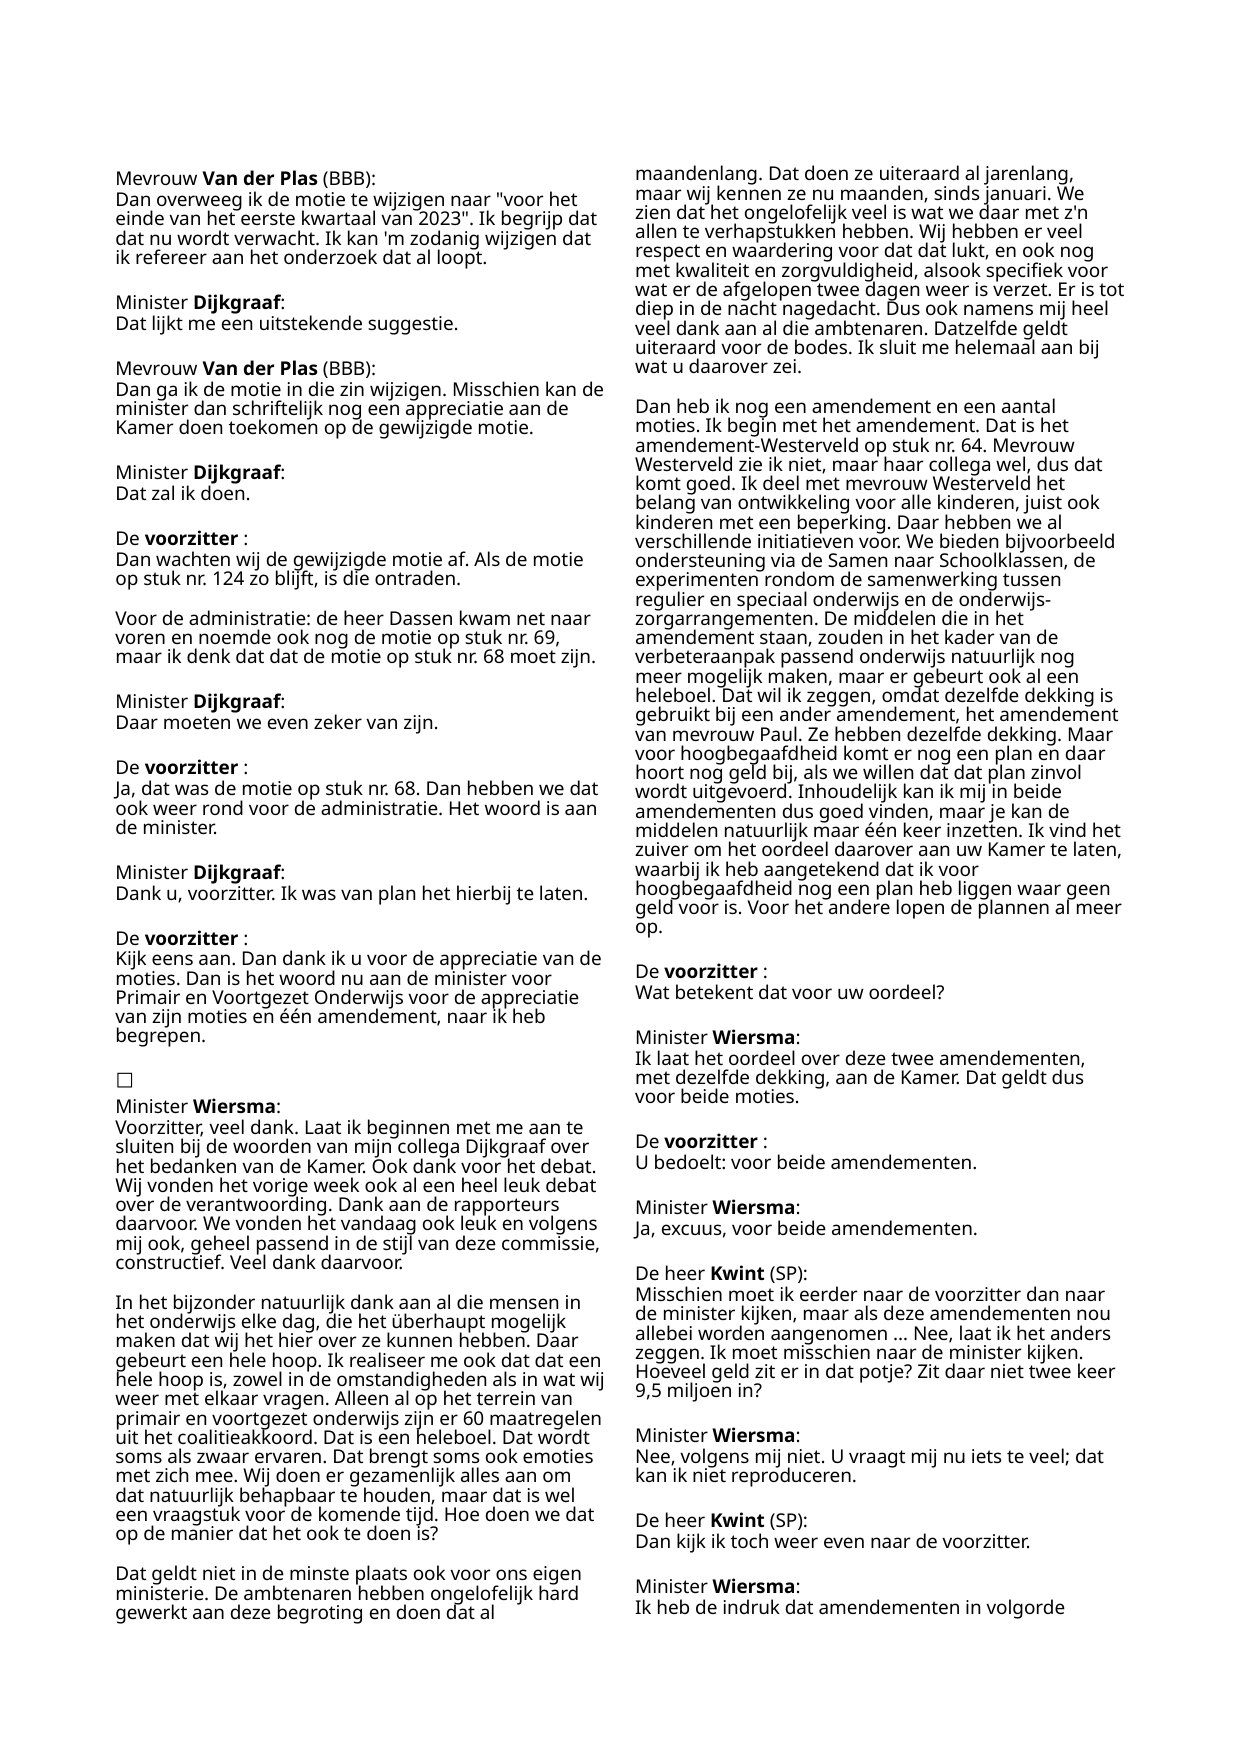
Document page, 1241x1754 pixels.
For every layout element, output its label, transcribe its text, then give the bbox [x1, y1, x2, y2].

text De voorzitter : [635, 1129, 1125, 1154]
text Ja, excuus, voor beide amendementen. [635, 1220, 1125, 1239]
text maandenlang. Dat doen ze uiteraard al jarenlang, maar wij kennen ze nu maanden, sinds januari. We zien dat het ongelofelijk veel is wat we daar met z'n allen te verhapstukken hebben. Wij hebben er veel respect en waardering voor dat dat lukt, en ook nog met kwaliteit en zorgvuldigheid, alsook specifiek voor wat er de afgelopen twee dagen weer is verzet. Er is tot diep in de nacht nagedacht. Dus ook namens mij heel veel dank aan al die ambtenaren. Datzelfde geldt uiteraard voor de bodes. Ik sluit me helemaal aan bij wat u daarover zei. [635, 165, 1125, 377]
text Minister Dijkgraaf: [115, 459, 605, 485]
text Nee, volgens mij niet. U vraagt mij nu iets te veel; dat kan ik niet reproduceren. [635, 1448, 1125, 1487]
text Ik heb de indruk dat amendementen in volgorde [635, 1599, 1125, 1618]
text ⬜ [115, 1068, 605, 1093]
text Voorzitter, veel dank. Laat ik beginnen met me aan te sluiten bij de woorden van mijn collega Dijkgraaf over het bedanken van de Kamer. Ook dank voor het debat. Wij vonden het vorige week ook al een heel leuk debat over de verantwoording. Dank aan de rapporteurs daarvoor. We vonden het vandaag ook leuk en volgens mij ook, geheel passend in de stijl van deze commissie, constructief. Veel dank daarvoor. [115, 1119, 605, 1273]
text Dan wachten wij de gewijzigde motie af. Als de motie op stuk nr. 124 zo blijft, is die ontraden. [115, 551, 605, 589]
text De heer Kwint (SP): [635, 1508, 1125, 1533]
text De voorzitter : [115, 754, 605, 780]
text Daar moeten we even zeker van zijn. [115, 714, 605, 734]
text Minister Wiersma: [635, 1422, 1125, 1448]
text In het bijzonder natuurlijk dank aan al die mensen in het onderwijs elke dag, die het überhaupt mogelijk maken dat wij het hier over ze kunnen hebben. Daar gebeurt een hele hoop. Ik realiseer me ook dat dat een hele hoop is, zowel in de omstandigheden als in wat wij weer met elkaar vragen. Alleen al op het terrein van primair en voortgezet onderwijs zijn er 60 maatregelen uit het coalitieakkoord. Dat is een heleboel. Dat wordt soms als zwaar ervaren. Dat brengt soms ook emoties met zich mee. Wij doen er gezamenlijk alles aan om dat natuurlijk behapbaar te houden, maar dat is wel een vraagstuk voor de komende tijd. Hoe doen we dat op de manier dat het ook te doen is? [115, 1294, 605, 1544]
text Minister Dijkgraaf: [115, 859, 605, 884]
text Minister Wiersma: [635, 1194, 1125, 1220]
text Minister Wiersma: [115, 1093, 605, 1119]
text Kijk eens aan. Dan dank ik u voor de appreciatie van de moties. Dan is het woord nu aan de minister voor Primair en Voortgezet Onderwijs voor de appreciatie van zijn moties en één amendement, naar ik heb begrepen. [115, 950, 605, 1047]
text Mevrouw Van der Plas (BBB): [115, 355, 605, 381]
text Minister Dijkgraaf: [115, 289, 605, 315]
text Dat zal ik doen. [115, 485, 605, 504]
text Ja, dat was de motie op stuk nr. 68. Dan hebben we dat ook weer rond voor de administratie. Het woord is aan de minister. [115, 780, 605, 838]
text Dan kijk ik toch weer even naar de voorzitter. [635, 1533, 1125, 1553]
text Minister Wiersma: [635, 1573, 1125, 1599]
text Dat geldt niet in de minste plaats ook voor ons eigen ministerie. De ambtenaren hebben ongelofelijk hard gewerkt aan deze begroting en doen dat al [115, 1565, 605, 1623]
text Voor de administratie: de heer Dassen kwam net naar voren en noemde ook nog de motie op stuk nr. 69, maar ik denk dat dat de motie op stuk nr. 68 moet zijn. [115, 610, 605, 668]
text De voorzitter : [115, 925, 605, 950]
text Dan heb ik nog een amendement en een aantal moties. Ik begin met het amendement. Dat is het amendement-Westerveld op stuk nr. 64. Mevrouw Westerveld zie ik niet, maar haar collega wel, dus dat komt goed. Ik deel met mevrouw Westerveld het belang van ontwikkeling voor alle kinderen, juist ook kinderen met een beperking. Daar hebben we al verschillende initiatieven voor. We bieden bijvoorbeeld ondersteuning via de Samen naar Schoolklassen, de experimenten rondom de samenwerking tussen regulier en speciaal onderwijs en de onderwijs-zorgarrangementen. De middelen die in het amendement staan, zouden in het kader van de verbeteraanpak passend onderwijs natuurlijk nog meer mogelijk maken, maar er gebeurt ook al een heleboel. Dat wil ik zeggen, omdat dezelfde dekking is gebruikt bij een ander amendement, het amendement van mevrouw Paul. Ze hebben dezelfde dekking. Maar voor hoogbegaafdheid komt er nog een plan en daar hoort nog geld bij, als we willen dat dat plan zinvol wordt uitgevoerd. Inhoudelijk kan ik mij in beide amendementen dus goed vinden, maar je kan de middelen natuurlijk maar één keer inzetten. Ik vind het zuiver om het oordeel daarover aan uw Kamer te laten, waarbij ik heb aangetekend dat ik voor hoogbegaafdheid nog een plan heb liggen waar geen geld voor is. Voor het andere lopen de plannen al meer op. [635, 398, 1125, 938]
text Dan ga ik de motie in die zin wijzigen. Misschien kan de minister dan schriftelijk nog een appreciatie aan de Kamer doen toekomen op de gewijzigde motie. [115, 381, 605, 438]
text Dat lijkt me een uitstekende suggestie. [115, 315, 605, 334]
text De heer Kwint (SP): [635, 1260, 1125, 1286]
text Dan overweeg ik de motie te wijzigen naar "voor het einde van het eerste kwartaal van 2023". Ik begrijp dat dat nu wordt verwacht. Ik kan 'm zodanig wijzigen dat ik refereer aan het onderzoek dat al loopt. [115, 191, 605, 268]
text De voorzitter : [115, 525, 605, 551]
text Ik laat het oordeel over deze twee amendementen, met dezelfde dekking, aan de Kamer. Dat geldt dus voor beide moties. [635, 1050, 1125, 1108]
text Minister Dijkgraaf: [115, 689, 605, 714]
text Minister Wiersma: [635, 1024, 1125, 1050]
text Wat betekent dat voor uw oordeel? [635, 984, 1125, 1003]
text Misschien moet ik eerder naar de voorzitter dan naar de minister kijken, maar als deze amendementen nou allebei worden aangenomen … Nee, laat ik het anders zeggen. Ik moet misschien naar de minister kijken. Hoeveel geld zit er in dat potje? Zit daar niet twee keer 9,5 miljoen in? [635, 1286, 1125, 1402]
text Mevrouw Van der Plas (BBB): [115, 165, 605, 191]
text De voorzitter : [635, 958, 1125, 984]
text U bedoelt: voor beide amendementen. [635, 1154, 1125, 1174]
text Dank u, voorzitter. Ik was van plan het hierbij te laten. [115, 884, 605, 904]
